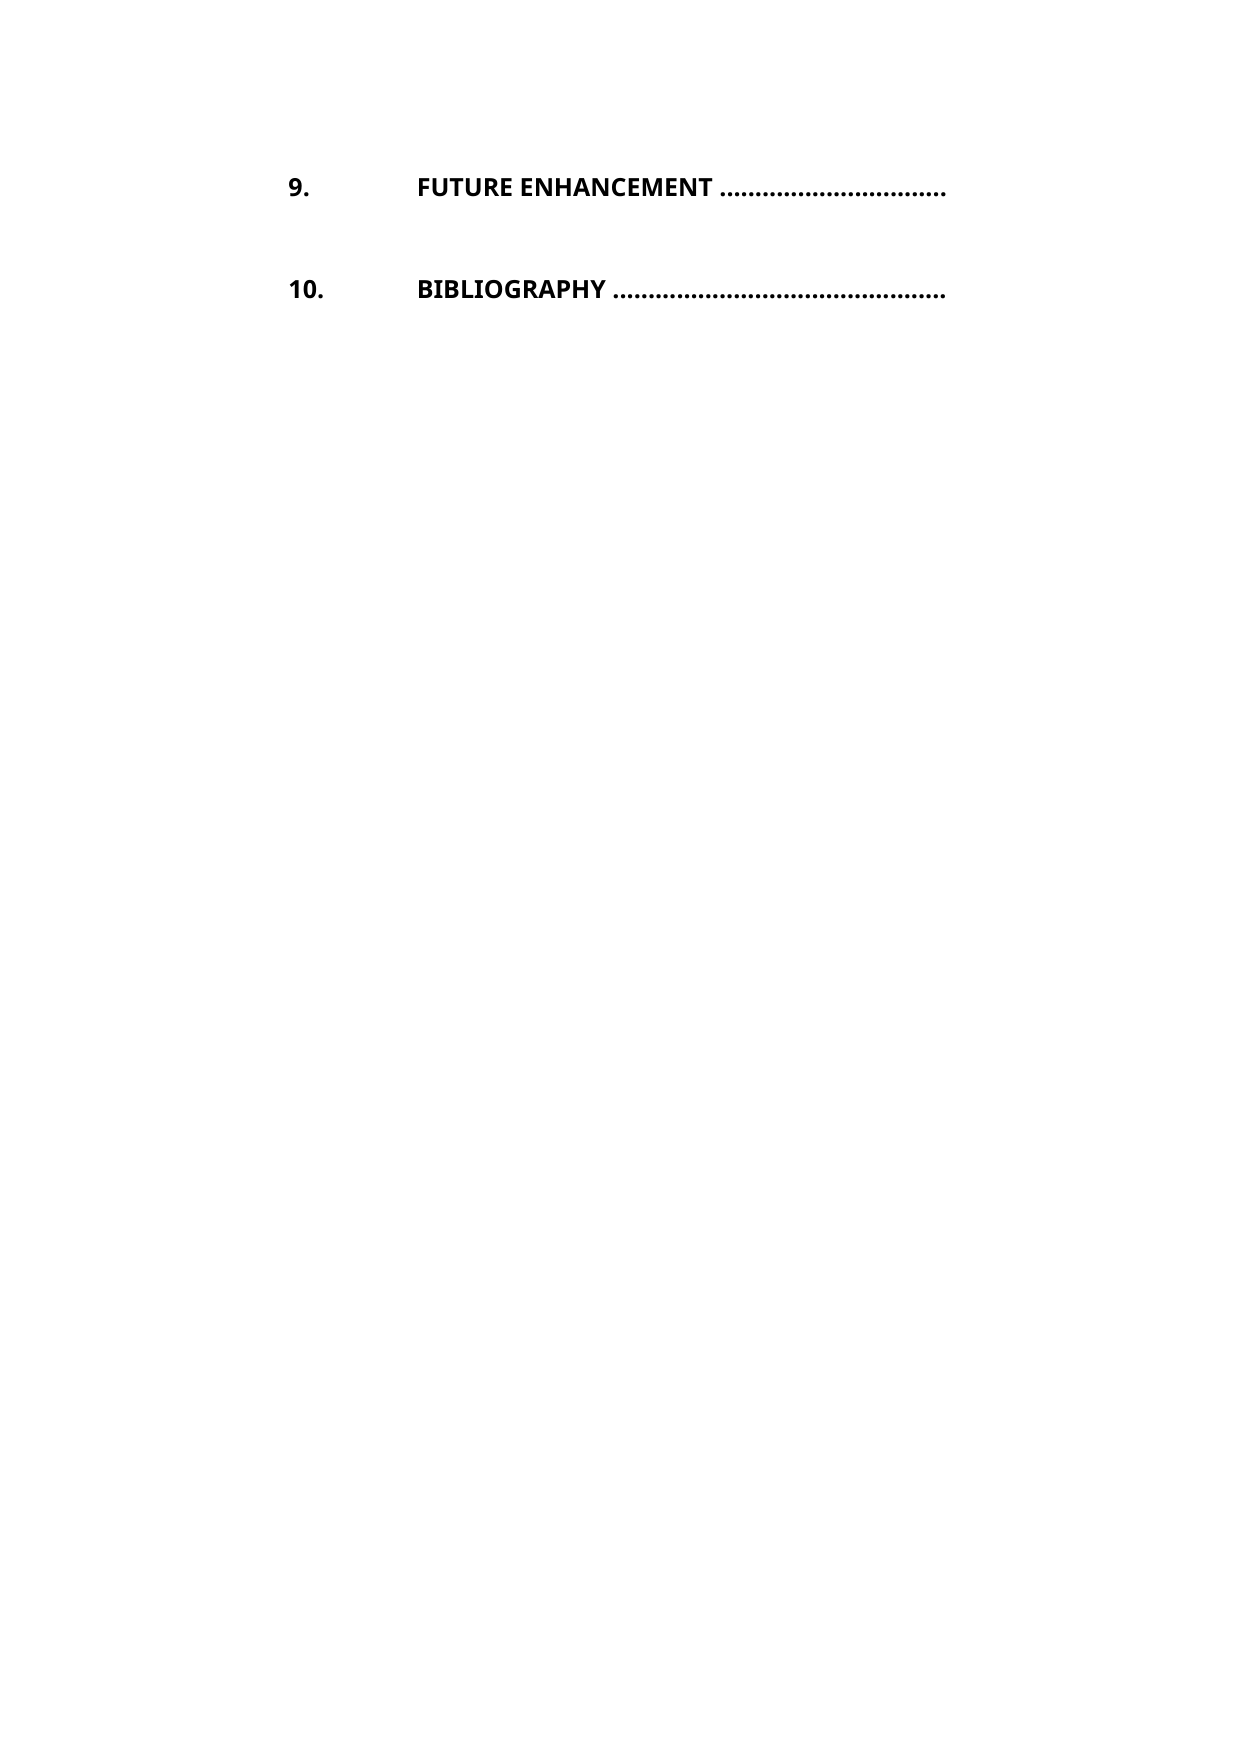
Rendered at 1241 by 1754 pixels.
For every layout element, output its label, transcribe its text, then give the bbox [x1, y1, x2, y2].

text 9. FUTURE ENHANCEMENT ................................ [223, 169, 1080, 203]
text 10. BIBLIOGRAPHY ............................................... [223, 271, 1080, 305]
